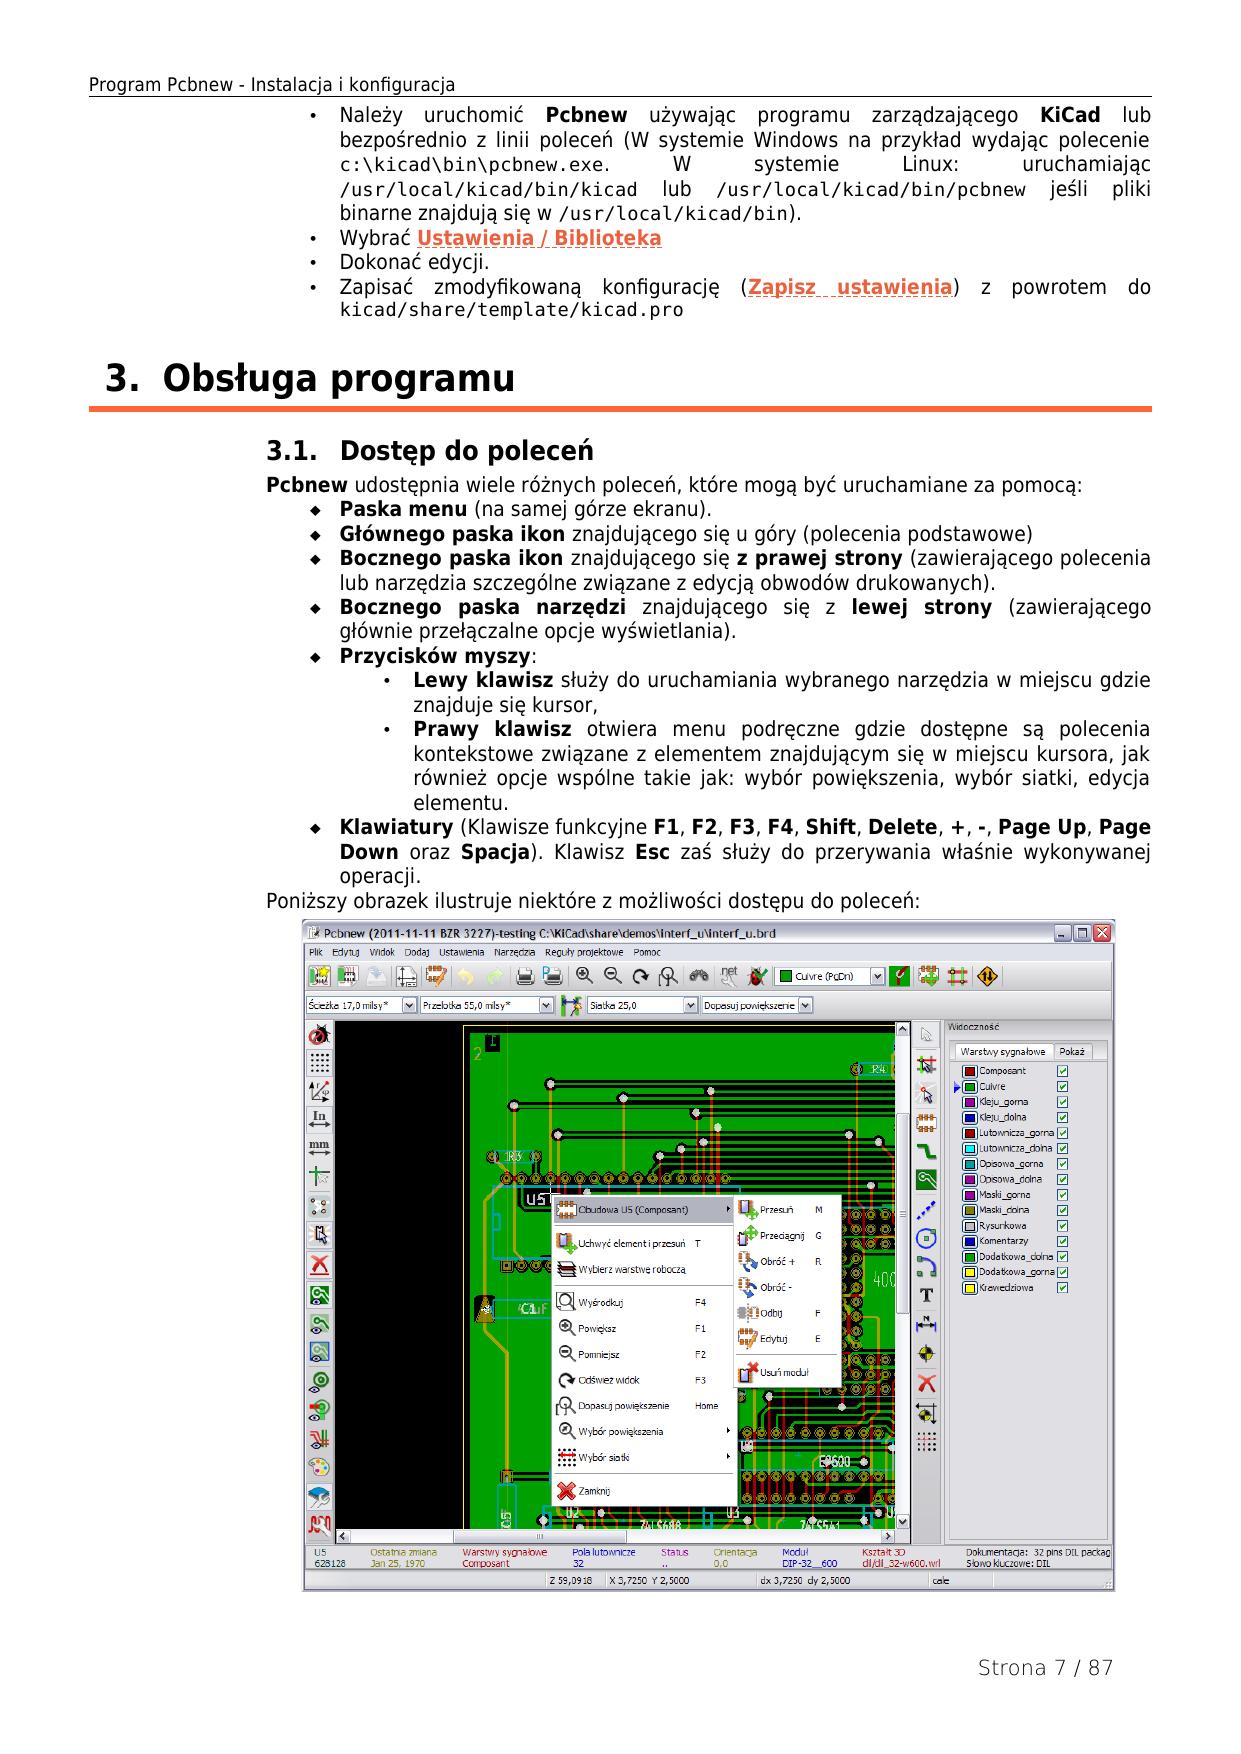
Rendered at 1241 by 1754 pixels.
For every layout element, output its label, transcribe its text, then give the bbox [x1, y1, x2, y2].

list Bocznego paska narzędzi znajdującego się z lewej strony (zawierającego głównie przełączalne opcje wyświetlania). [310, 595, 1152, 644]
list Należy uruchomić Pcbnew używając programu zarządzającego KiCad lub bezpośrednio z linii poleceń (W systemie Windows na przykład wydając polecenie c:\kicad\bin\pcbnew.exe. W systemie Linux: uruchamiając /usr/local/kicad/bin/kicad lub /usr/local/kicad/bin/pcbnew jeśli pliki binarne znajdują się w /usr/local/kicad/bin). [310, 103, 1152, 226]
list Dokonać edycji. [310, 250, 1152, 275]
list Prawy klawisz otwiera menu podręczne gdzie dostępne są polecenia kontekstowe związane z elementem znajdującym się w miejscu kursora, jak również opcje wspólne takie jak: wybór powiększenia, wybór siatki, edycja elementu. [383, 717, 1152, 815]
list Paska menu (na samej górze ekranu). [310, 497, 1152, 522]
list Lewy klawisz służy do uruchamiania wybranego narzędzia w miejscu gdzie znajduje się kursor, [383, 668, 1152, 717]
text Poniższy obrazek ilustruje niektóre z możliwości dostępu do poleceń: [266, 889, 1152, 913]
list Bocznego paska ikon znajdującego się z prawej strony (zawierającego polecenia lub narzędzia szczególne związane z edycją obwodów drukowanych). [310, 546, 1152, 595]
list Wybrać Ustawienia / Biblioteka [310, 226, 1152, 250]
picture [301, 919, 1116, 1592]
list Głównego paska ikon znajdującego się u góry (polecenia podstawowe) [310, 522, 1152, 546]
list Klawiatury (Klawisze funkcyjne F1, F2, F3, F4, Shift, Delete, +, -, Page Up, Page Down oraz Spacja). Klawisz Esc zaś służy do przerywania właśnie wykonywanej operacji. [310, 815, 1152, 889]
list Zapisać zmodyfikowaną konfigurację (Zapisz ustawienia) z powrotem do kicad/share/template/kicad.pro [310, 275, 1152, 321]
text Pcbnew udostępnia wiele różnych poleceń, które mogą być uruchamiane za pomocą: [266, 473, 1152, 497]
list Przycisków myszy: [310, 644, 1152, 668]
subtitle Dostęp do poleceń [266, 435, 1152, 467]
subtitle Obsługa programu [88, 351, 1152, 412]
